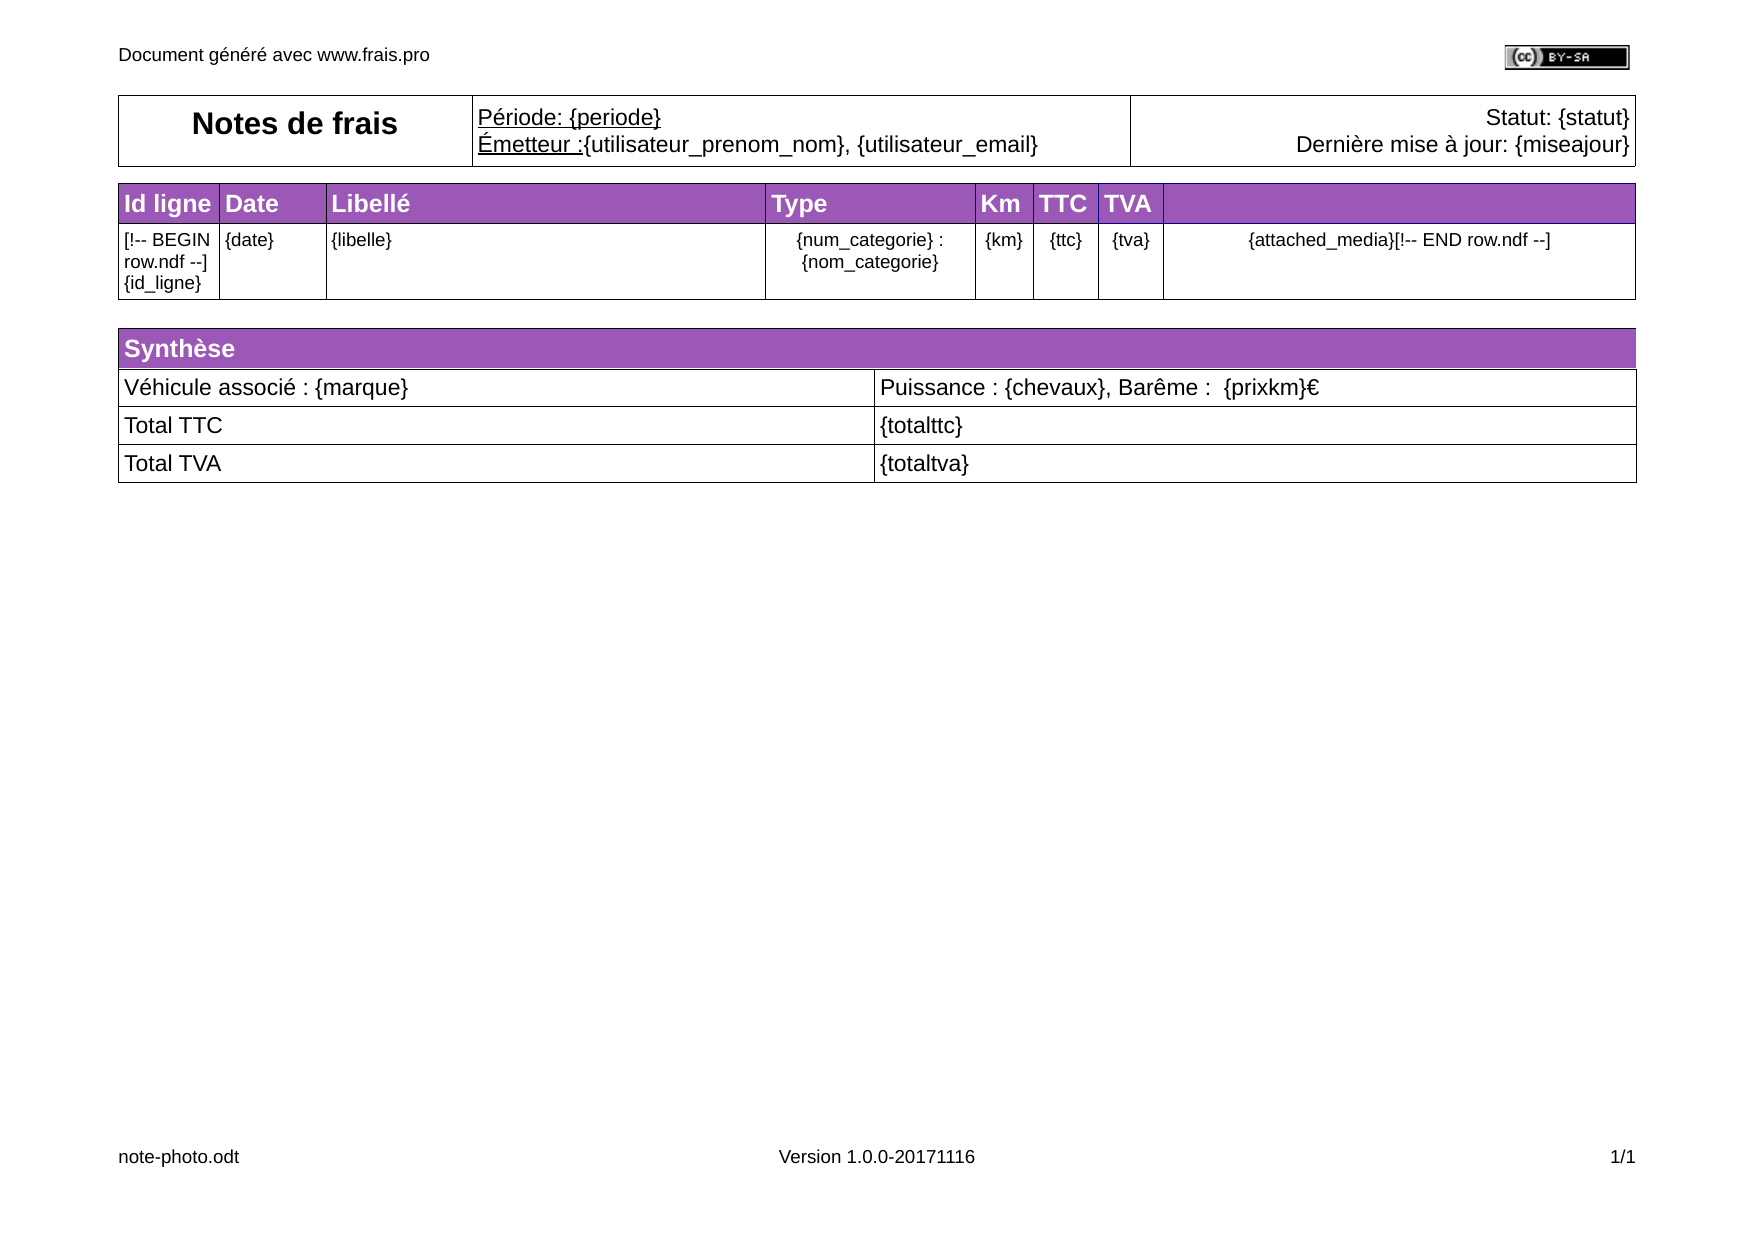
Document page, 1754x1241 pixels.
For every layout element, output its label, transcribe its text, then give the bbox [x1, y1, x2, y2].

table_cell Véhicule associé : {marque} [119, 370, 874, 406]
table_cell Total TVA [119, 445, 874, 482]
table_header Date [220, 184, 326, 223]
table_cell Puissance : {chevaux}, Barême : {prixkm}€ [875, 370, 1636, 406]
table_header TTC [1034, 184, 1098, 223]
table_header Type [766, 184, 975, 223]
table_header Libellé [327, 184, 765, 223]
table_header Id ligne [119, 184, 219, 223]
table_cell {totalttc} [875, 407, 1636, 444]
table_cell {tva} [1099, 224, 1163, 299]
table_cell {totaltva} [875, 445, 1636, 482]
table_cell {date} [220, 224, 326, 299]
table_header Km [976, 184, 1033, 223]
table_header Statut: {statut} Dernière mise à jour: {miseajour} [1131, 96, 1635, 166]
table_cell [!-- BEGIN row.ndf --]{id_ligne} [119, 224, 219, 299]
table_cell Total TTC [119, 407, 874, 444]
table_header [1164, 184, 1635, 223]
table_header Période: {periode} Émetteur :{utilisateur_prenom_nom}, {utilisateur_email} [473, 96, 1130, 166]
table_header TVA [1099, 184, 1163, 223]
table_cell {ttc} [1034, 224, 1098, 299]
table_cell {libelle} [327, 224, 765, 299]
picture [1504, 45, 1630, 70]
table_header Notes de frais [119, 96, 472, 166]
table_cell {attached_media}[!-- END row.ndf --] [1164, 224, 1635, 299]
table_cell {km} [976, 224, 1033, 299]
table_cell {num_categorie} : {nom_categorie} [766, 224, 975, 299]
table_header Synthèse [119, 329, 1636, 368]
